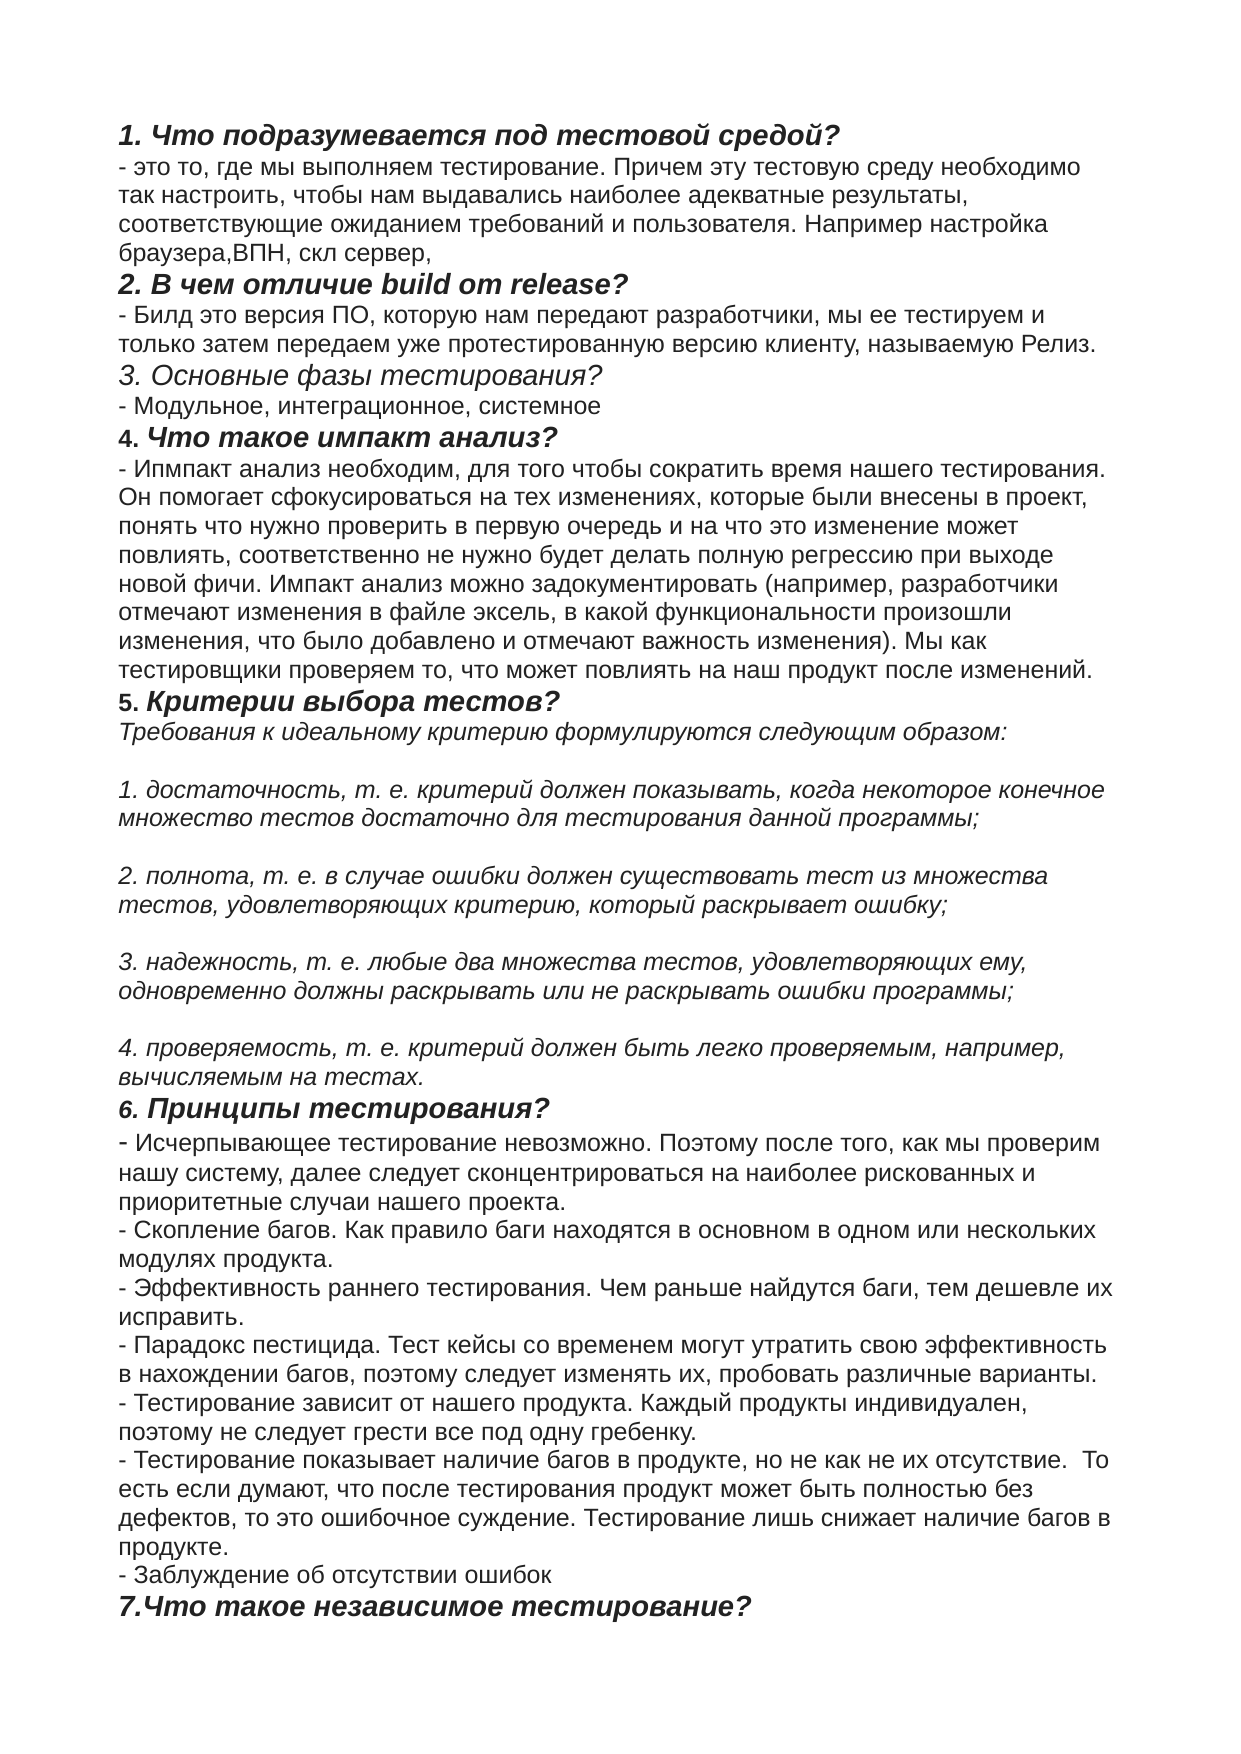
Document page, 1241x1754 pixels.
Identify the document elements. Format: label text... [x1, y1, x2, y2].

text 7.Что такое независимое тестирование? [118, 1589, 1122, 1623]
text - Билд это версия ПО, которую нам передают разработчики, мы ее тестируем и только затем передаем уже протестированную версию клиенту, называемую Релиз. [118, 300, 1122, 358]
text Требования к идеальному критерию формулируются следующим образом: [118, 717, 1122, 746]
text - Модульное, интеграционное, системное [118, 391, 1122, 420]
text 5. Критерии выбора тестов? [118, 683, 1122, 717]
text - Исчерпывающее тестирование невозможно. Поэтому после того, как мы проверим нашу систему, далее следует сконцентрироваться на наиболее рискованных и приоритетные случаи нашего проекта. [118, 1124, 1122, 1215]
text - Скопление багов. Как правило баги находятся в основном в одном или нескольких модулях продукта. [118, 1215, 1122, 1273]
text - Заблуждение об отсутствии ошибок [118, 1560, 1122, 1589]
text 3. Основные фазы тестирования? [118, 358, 1122, 391]
text - Тестирование зависит от нашего продукта. Каждый продукты индивидуален, поэтому не следует грести все под одну гребенку. [118, 1388, 1122, 1445]
text - Парадокс пестицида. Тест кейсы со временем могут утратить свою эффективность в нахождении багов, поэтому следует изменять их, пробовать различные варианты. [118, 1330, 1122, 1388]
text - это то, где мы выполняем тестирование. Причем эту тестовую среду необходимо так настроить, чтобы нам выдавались наиболее адекватные результаты, соответствующие ожиданием требований и пользователя. Например настройка браузера,ВПН, скл сервер, [118, 152, 1122, 267]
text - Тестирование показывает наличие багов в продукте, но не как не их отсутствие. То есть если думают, что после тестирования продукт может быть полностью без дефектов, то это ошибочное суждение. Тестирование лишь снижает наличие багов в продукте. [118, 1445, 1122, 1560]
text 4. проверяемость, т. е. критерий должен быть легко проверяемым, например, вычисляемым на тестах. [118, 1033, 1122, 1091]
text 1. Что подразумевается под тестовой средой? [118, 118, 1122, 152]
text - Эффективность раннего тестирования. Чем раньше найдутся баги, тем дешевле их исправить. [118, 1273, 1122, 1330]
text 4. Что такое импакт анализ? [118, 420, 1122, 453]
text 1. достаточность, т. е. критерий должен показывать, когда некоторое конечное множество тестов достаточно для тестирования данной программы; [118, 774, 1122, 832]
text 3. надежность, т. е. любые два множества тестов, удовлетворяющих ему, одновременно должны раскрывать или не раскрывать ошибки программы; [118, 947, 1122, 1004]
text 2. В чем отличие build от release? [118, 267, 1122, 300]
text 2. полнота, т. е. в случае ошибки должен существовать тест из множества тестов, удовлетворяющих критерию, который раскрывает ошибку; [118, 861, 1122, 918]
text - Ипмпакт анализ необходим, для того чтобы сократить время нашего тестирования. Он помогает сфокусироваться на тех изменениях, которые были внесены в проект, понять что нужно проверить в первую очередь и на что это изменение может повлиять, соответственно не нужно будет делать полную регрессию при выходе новой фичи. Импакт анализ можно задокументировать (например, разработчики отмечают изменения в файле эксель, в какой функциональности произошли изменения, что было добавлено и отмечают важность изменения). Мы как тестировщики проверяем то, что может повлиять на наш продукт после изменений. [118, 453, 1122, 683]
text 6. Принципы тестирования? [118, 1091, 1122, 1124]
